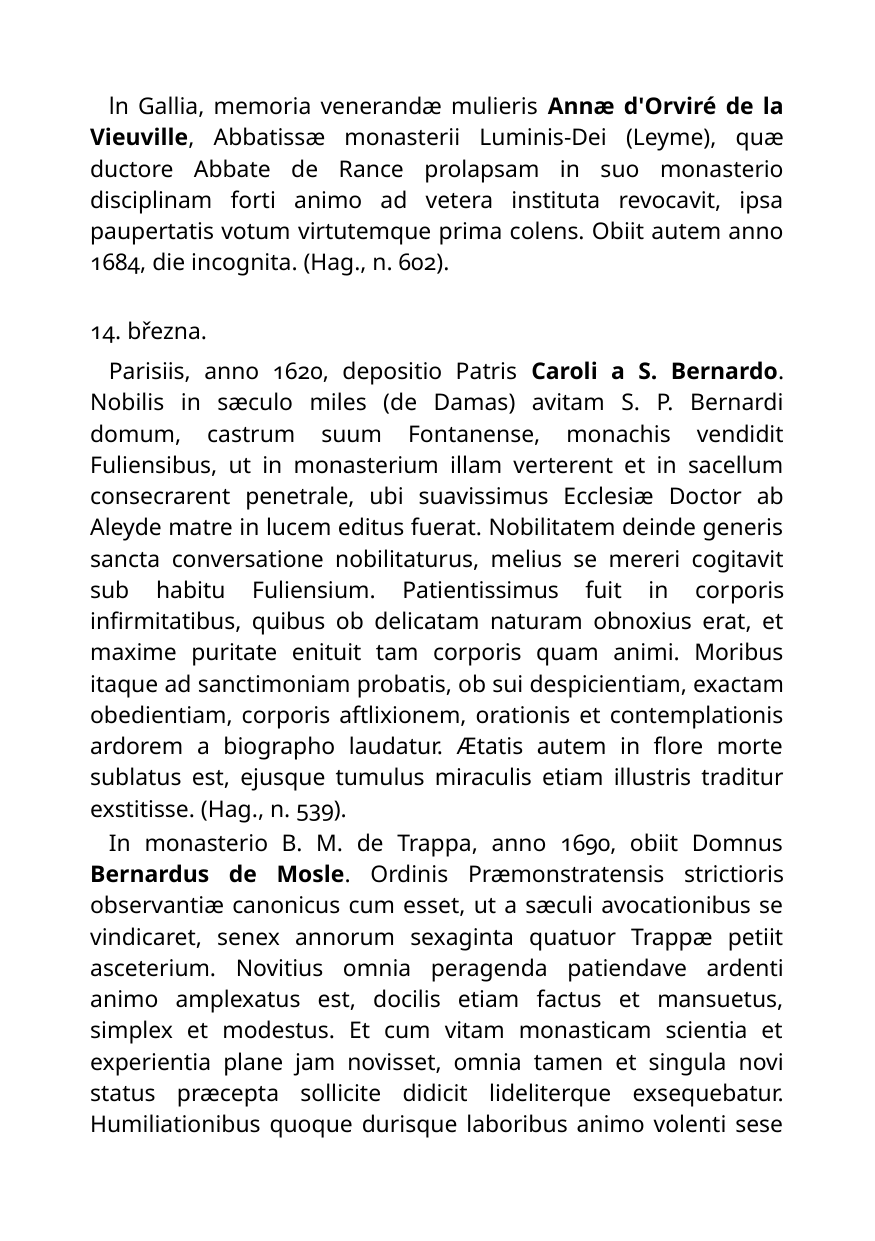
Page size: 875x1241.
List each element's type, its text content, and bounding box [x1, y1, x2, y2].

text ln Gallia, memoria venerandæ mulieris Annæ d'Orviré de la Vieuville, Abbatissæ monasterii Luminis-Dei (Leyme), quæ ductore Abbate de Rance prolapsam in suo monasterio disciplinam forti animo ad vetera instituta revocavit, ipsa paupertatis votum virtutemque prima colens. Obiit autem anno 1684, die incognita. (Hag., n. 602). [90, 90, 784, 277]
text In monasterio B. M. de Trappa, anno 1690, obiit Domnus Bernardus de Mosle. Ordinis Præmonstratensis strictioris observantiæ canonicus cum esset, ut a sæculi avocationibus se vindicaret, senex annorum sexaginta quatuor Trappæ petiit asceterium. Novitius omnia peragenda patiendave ardenti animo amplexatus est, docilis etiam factus et mansuetus, simplex et modestus. Et cum vitam monasticam scientia et experientia plane jam novisset, omnia tamen et singula novi status præcepta sollicite didicit lideliterque exsequebatur. Humiliationibus quoque durisque laboribus animo volenti sese [90, 827, 784, 1139]
text Parisiis, anno 1620, depositio Patris Caroli a S. Bernardo. Nobilis in sæculo miles (de Damas) avitam S. P. Bernardi domum, castrum suum Fontanense, monachis vendidit Fuliensibus, ut in monasterium illam verterent et in sacellum consecrarent penetrale, ubi suavissimus Ecclesiæ Doctor ab Aleyde matre in lucem editus fuerat. Nobilitatem deinde generis sancta conversatione nobilitaturus, melius se mereri cogitavit sub habitu Fuliensium. Patientissimus fuit in cor­poris infirmitatibus, quibus ob delicatam naturam obnoxius erat, et maxime puritate enituit tam corporis quam animi. Moribus itaque ad sanctimoniam probatis, ob sui despicien­tiam, exactam obedientiam, corporis aftlixionem, orationis et contemplationis ardorem a biographo laudatur. Ætatis autem in flore morte sublatus est, ejusque tumulus miraculis etiam illustris traditur exstitisse. (Hag., n. 539). [90, 355, 784, 824]
text 14. března. [90, 315, 784, 346]
